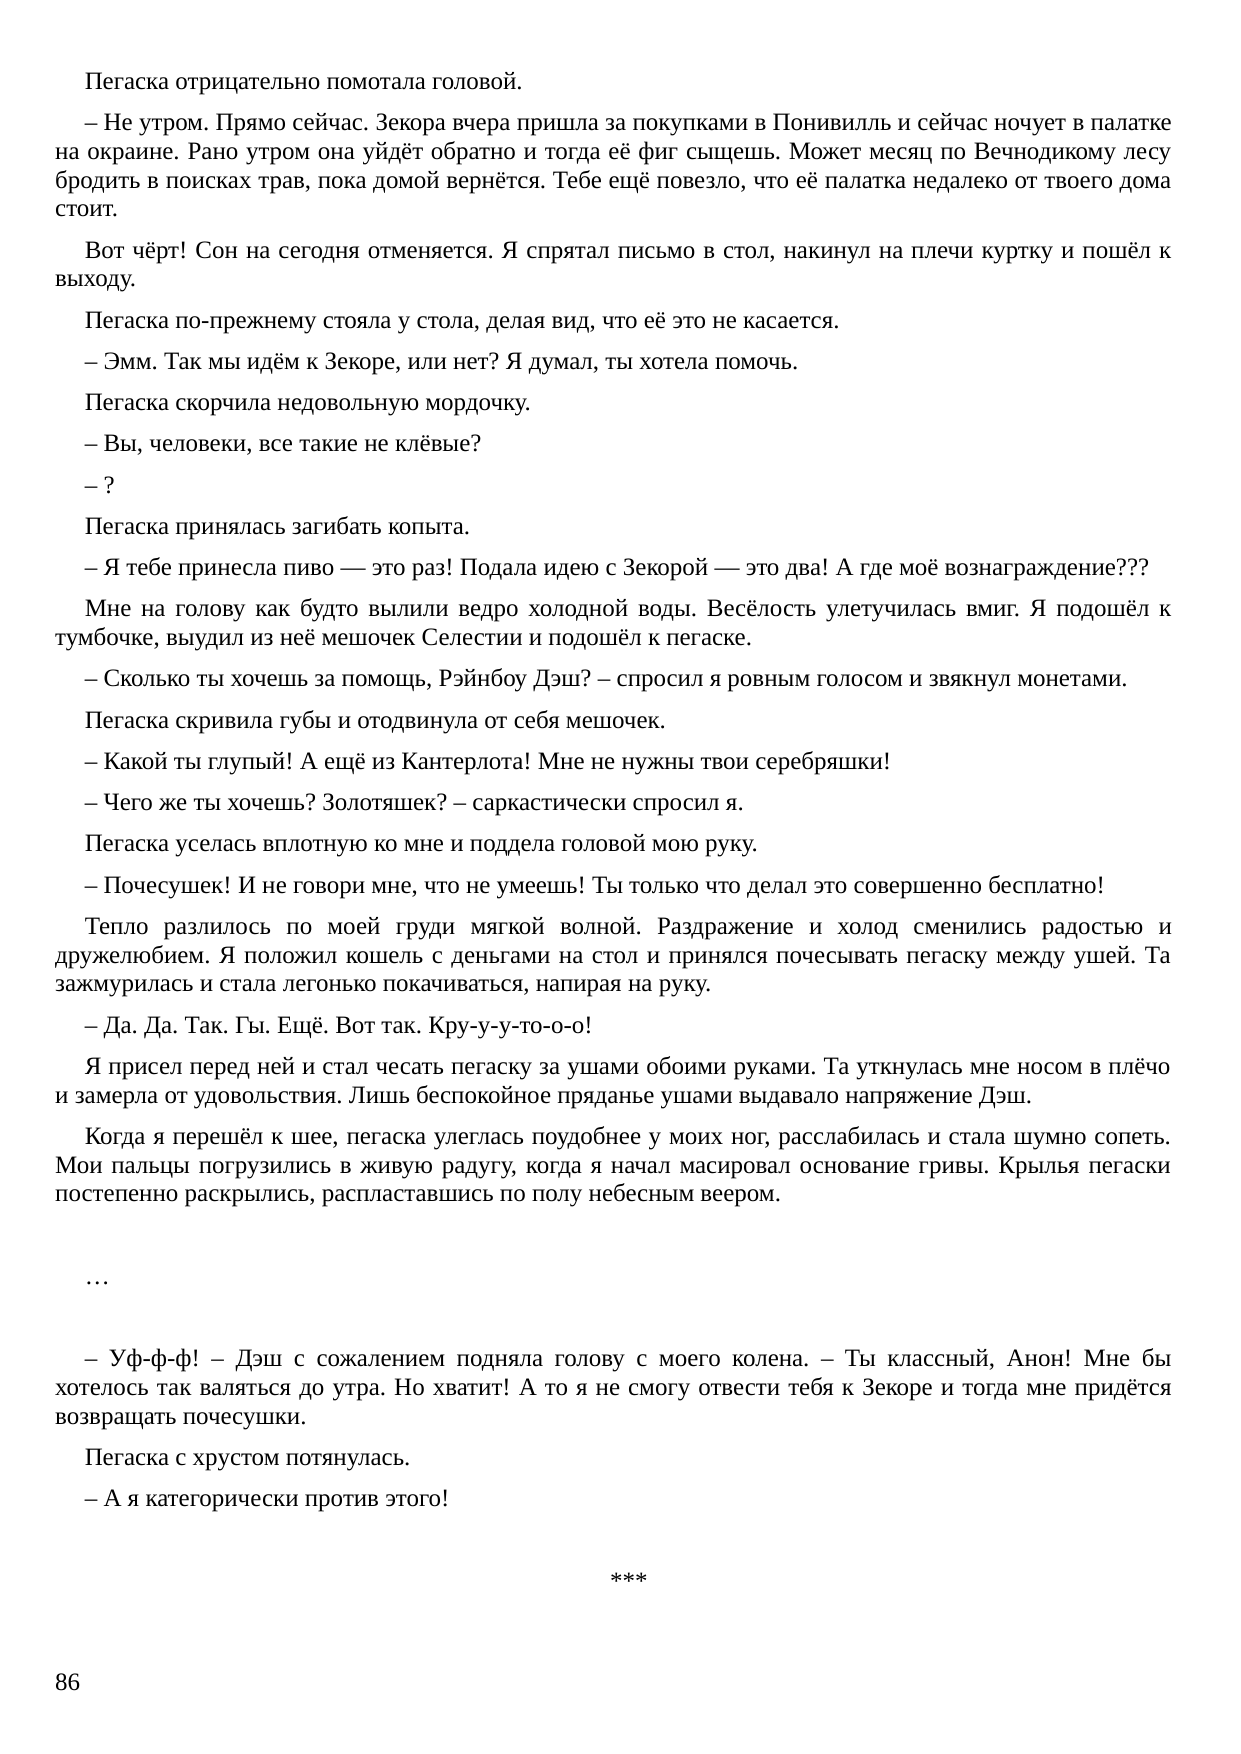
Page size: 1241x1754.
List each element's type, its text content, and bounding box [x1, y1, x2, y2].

text Я присел перед ней и стал чесать пегаску за ушами обоими руками. Та уткнулась мне носом в плёчо и замерла от удовольствия. Лишь беспокойное пряданье ушами выдавало напряжение Дэш. [55, 1051, 1173, 1108]
text – Почесушек! И не говори мне, что не умеешь! Ты только что делал это совершенно бесплатно! [55, 870, 1173, 898]
text Пегаска принялась загибать копыта. [55, 511, 1173, 540]
text Пегаска уселась вплотную ко мне и поддела головой мою руку. [55, 828, 1173, 857]
text Вот чёрт! Сон на сегодня отменяется. Я спрятал письмо в стол, накинул на плечи куртку и пошёл к выходу. [55, 235, 1173, 292]
text Тепло разлилось по моей груди мягкой волной. Раздражение и холод сменились радостью и дружелюбием. Я положил кошель с деньгами на стол и принялся почесывать пегаску между ушей. Та зажмурилась и стала легонько покачиваться, напирая на руку. [55, 911, 1173, 997]
text – ? [55, 470, 1173, 498]
text – Я тебе принесла пиво — это раз! Подала идею с Зекорой — это два! А где моё вознаграждение??? [55, 552, 1173, 581]
text *** [55, 1566, 1173, 1595]
text Когда я перешёл к шее, пегаска улеглась поудобнее у моих ног, расслабилась и стала шумно сопеть. Мои пальцы погрузились в живую радугу, когда я начал масировал основание гривы. Крылья пегаски постепенно раскрылись, распластавшись по полу небесным веером. [55, 1121, 1173, 1207]
text – А я категорически против этого! [55, 1483, 1173, 1512]
text – Да. Да. Так. Гы. Ещё. Вот так. Кру-у-у-то-о-о! [55, 1010, 1173, 1038]
text Пегаска с хрустом потянулась. [55, 1442, 1173, 1471]
text – Чего же ты хочешь? Золотяшек? – саркастически спросил я. [55, 787, 1173, 816]
text – Эмм. Так мы идём к Зекоре, или нет? Я думал, ты хотела помочь. [55, 346, 1173, 375]
text – Не утром. Прямо сейчас. Зекора вчера пришла за покупками в Понивилль и сейчас ночует в палатке на окраине. Рано утром она уйдёт обратно и тогда её фиг сыщешь. Может месяц по Вечнодикому лесу бродить в поисках трав, пока домой вернётся. Тебе ещё повезло, что её палатка недалеко от твоего дома стоит. [55, 107, 1173, 222]
text Пегаска по-прежнему стояла у стола, делая вид, что её это не касается. [55, 305, 1173, 333]
text Мне на голову как будто вылили ведро холодной воды. Весёлость улетучилась вмиг. Я подошёл к тумбочке, выудил из неё мешочек Селестии и подошёл к пегаске. [55, 593, 1173, 651]
text … [55, 1261, 1173, 1290]
text – Какой ты глупый! А ещё из Кантерлота! Мне не нужны твои серебряшки! [55, 746, 1173, 775]
text Пегаска скорчила недовольную мордочку. [55, 387, 1173, 416]
text Пегаска отрицательно помотала головой. [55, 66, 1173, 95]
text – Уф-ф-ф! – Дэш с сожалением подняла голову с моего колена. – Ты классный, Анон! Мне бы хотелось так валяться до утра. Но хватит! А то я не смогу отвести тебя к Зекоре и тогда мне придётся возвращать почесушки. [55, 1343, 1173, 1430]
text Пегаска скривила губы и отодвинула от себя мешочек. [55, 705, 1173, 733]
text – Вы, человеки, все такие не клёвые? [55, 428, 1173, 457]
text – Сколько ты хочешь за помощь, Рэйнбоу Дэш? – спросил я ровным голосом и звякнул монетами. [55, 663, 1173, 692]
